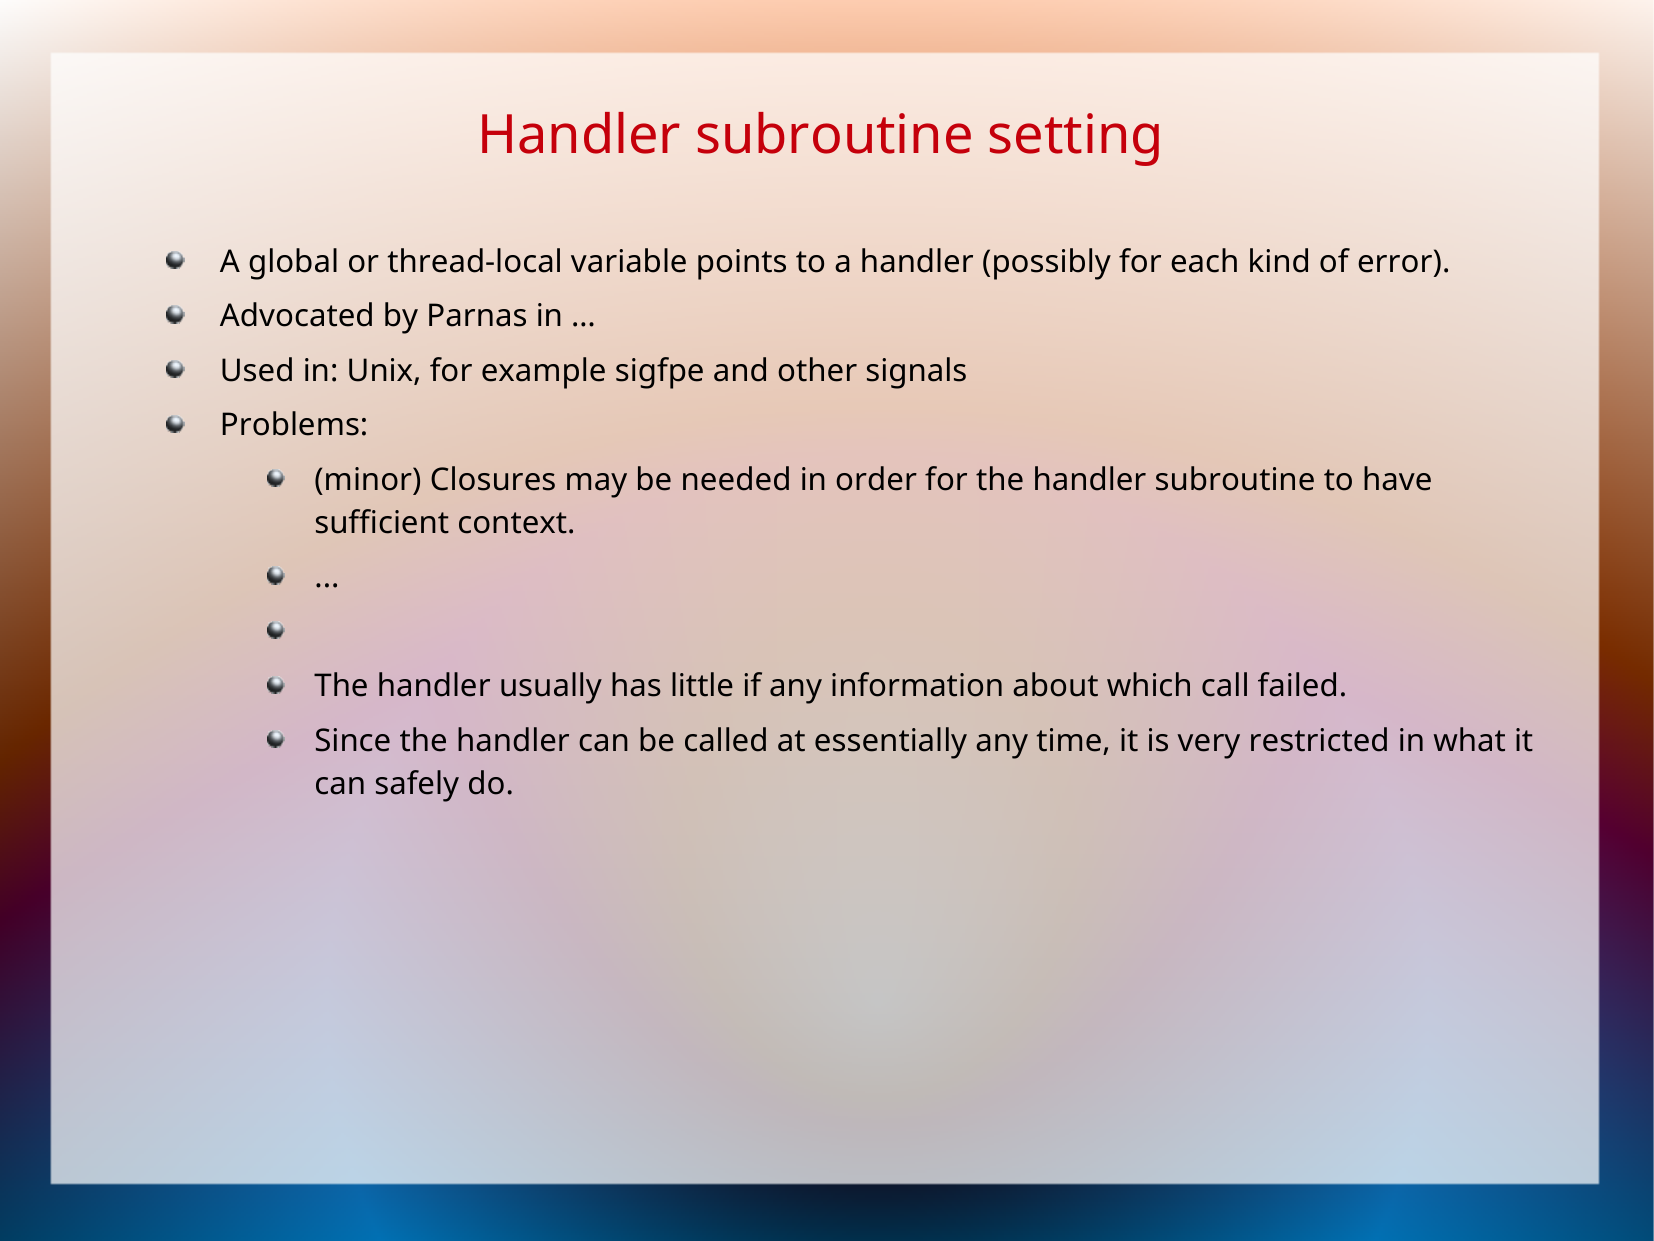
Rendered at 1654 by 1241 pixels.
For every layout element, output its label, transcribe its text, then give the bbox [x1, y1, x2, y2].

title Handler subroutine setting [76, 59, 1565, 207]
list A global or thread-local variable points to a handler (possibly for each kind of error). Advocated by Parnas in … Used in: Unix, for example sigfpe and other signals Problems: (minor) Closures may be needed in order for the handler subroutine to have sufficient context. ... The handler usually has little if any information about which call failed. Since the handler can be called at essentially any time, it is very restricted in what it can safely do. [149, 238, 1537, 964]
picture [0, 0, 1654, 1241]
